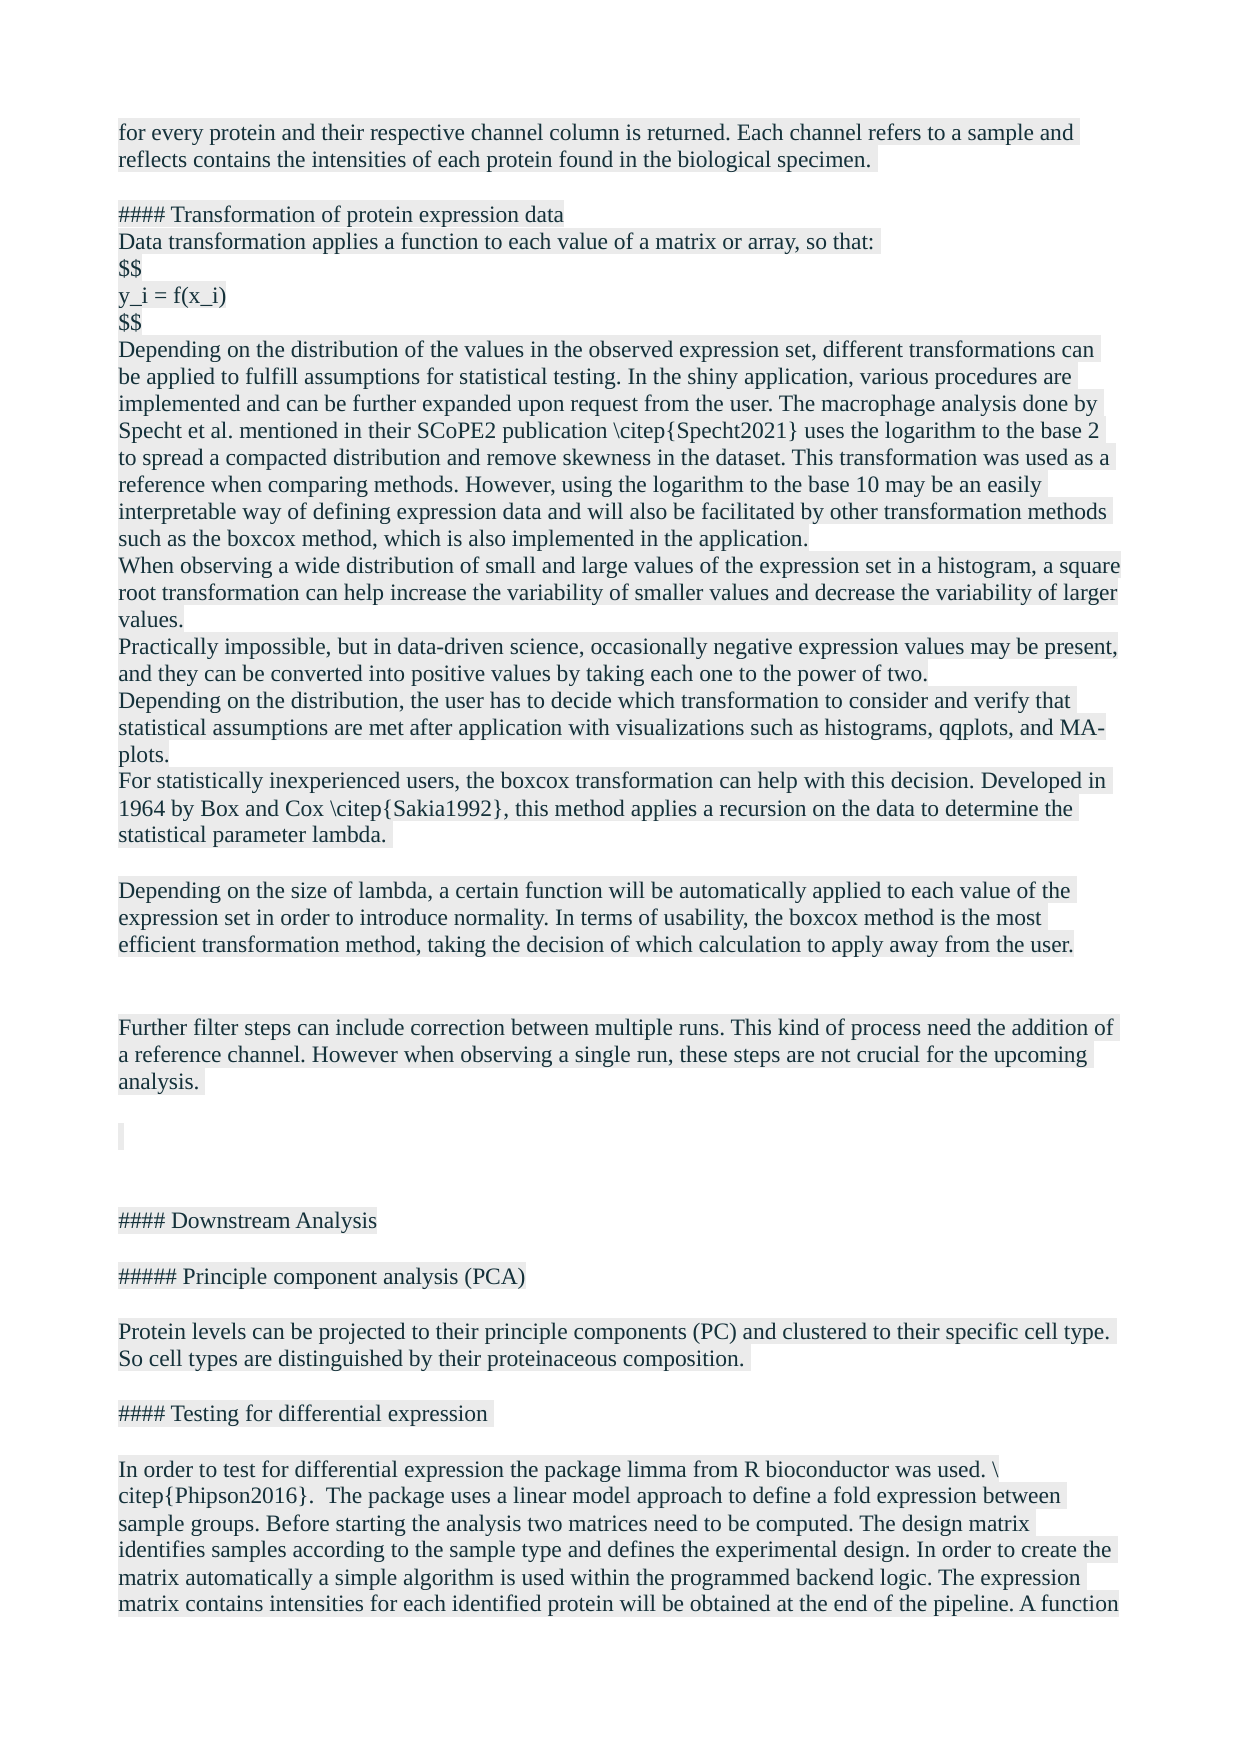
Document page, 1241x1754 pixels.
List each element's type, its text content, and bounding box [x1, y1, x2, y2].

text Depending on the size of lambda, a certain function will be automatically applied to each value of the expression set in order to introduce normality. In terms of usability, the boxcox method is the most efficient transformation method, taking the decision of which calculation to apply away from the user. [118, 876, 1122, 957]
text for every protein and their respective channel column is returned. Each channel refers to a sample and reflects contains the intensities of each protein found in the biological specimen. [118, 118, 1122, 172]
text In order to test for differential expression the package limma from R bioconductor was used. \citep{Phipson2016}. The package uses a linear model approach to define a fold expression between sample groups. Before starting the analysis two matrices need to be computed. The design matrix identifies samples according to the sample type and defines the experimental design. In order to create the matrix automatically a simple algorithm is used within the programmed backend logic. The expression matrix contains intensities for each identified protein will be obtained at the end of the pipeline. A function [118, 1455, 1122, 1617]
text $$ [118, 254, 1122, 281]
text When observing a wide distribution of small and large values of the expression set in a histogram, a square root transformation can help increase the variability of smaller values and decrease the variability of larger values. [118, 551, 1122, 632]
text ##### Principle component analysis (PCA) [118, 1262, 1122, 1289]
text For statistically inexperienced users, the boxcox transformation can help with this decision. Developed in 1964 by Box and Cox \citep{Sakia1992}, this method applies a recursion on the data to determine the statistical parameter lambda. [118, 767, 1122, 848]
text Further filter steps can include correction between multiple runs. This kind of process need the addition of a reference channel. However when observing a single run, these steps are not crucial for the upcoming analysis. [118, 1014, 1122, 1095]
text #### Transformation of protein expression data [118, 200, 1122, 227]
text Protein levels can be projected to their principle components (PC) and clustered to their specific cell type. So cell types are distinguished by their proteinaceous composition. [118, 1317, 1122, 1371]
text y_i = f(x_i) [118, 281, 1122, 308]
text #### Downstream Analysis [118, 1207, 1122, 1234]
text Depending on the distribution, the user has to decide which transformation to consider and verify that statistical assumptions are met after application with visualizations such as histograms, qqplots, and MA-plots. [118, 686, 1122, 767]
text $$ [118, 308, 1122, 335]
text Data transformation applies a function to each value of a matrix or array, so that: [118, 227, 1122, 254]
text #### Testing for differential expression [118, 1400, 1122, 1427]
text Practically impossible, but in data-driven science, occasionally negative expression values may be present, and they can be converted into positive values by taking each one to the power of two. [118, 632, 1122, 686]
text Depending on the distribution of the values in the observed expression set, different transformations can be applied to fulfill assumptions for statistical testing. In the shiny application, various procedures are implemented and can be further expanded upon request from the user. The macrophage analysis done by Specht et al. mentioned in their SCoPE2 publication \citep{Specht2021} uses the logarithm to the base 2 to spread a compacted distribution and remove skewness in the dataset. This transformation was used as a reference when comparing methods. However, using the logarithm to the base 10 may be an easily interpretable way of defining expression data and will also be facilitated by other transformation methods such as the boxcox method, which is also implemented in the application. [118, 335, 1122, 551]
